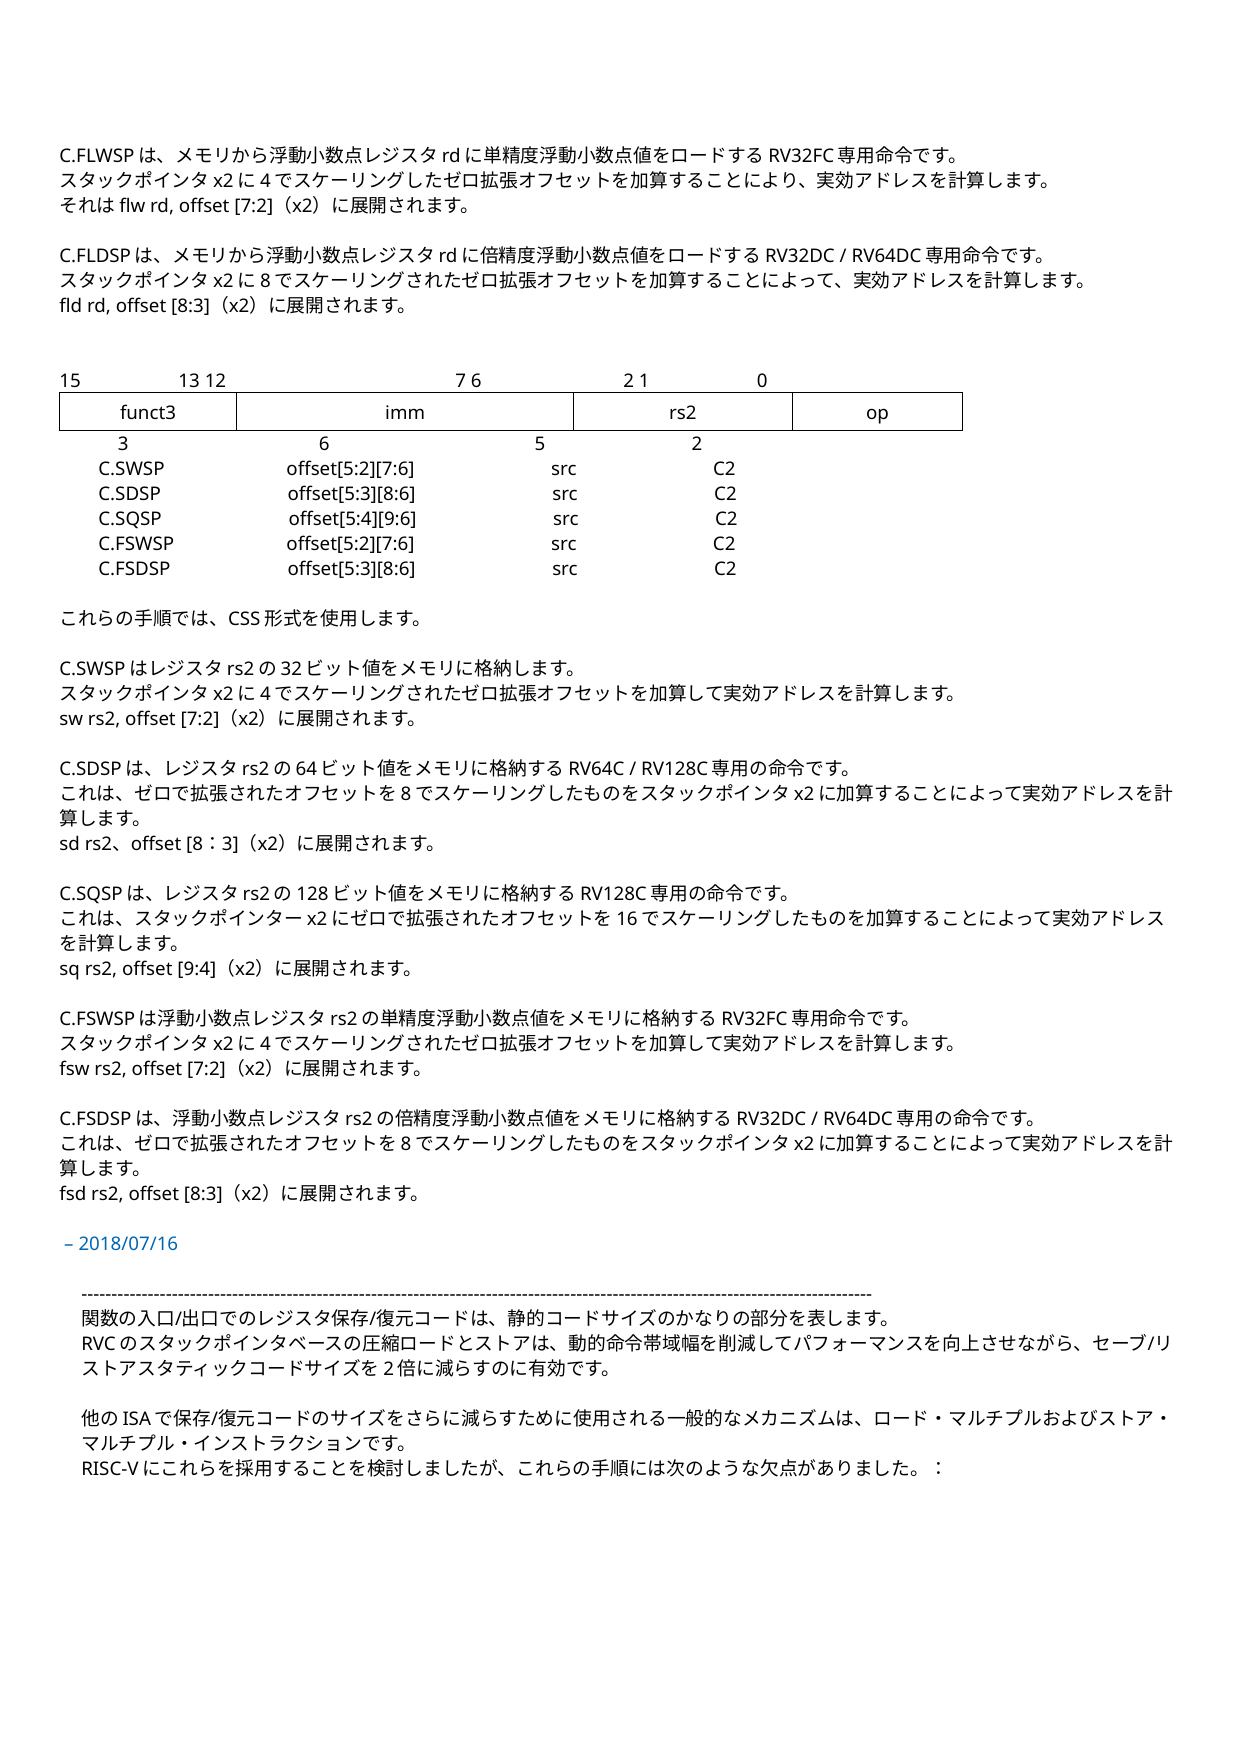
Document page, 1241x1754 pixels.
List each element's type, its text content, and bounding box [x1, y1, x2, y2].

text スタックポインタx2に4でスケーリングしたゼロ拡張オフセットを加算することにより、実効アドレスを計算します。 [59, 167, 1181, 192]
text C.FSWSP offset[5:2][7:6] src C2 [59, 531, 1181, 556]
text fsd rs2, offset [8:3]（x2）に展開されます。 [59, 1181, 1181, 1206]
text fld rd, offset [8:3]（x2）に展開されます。 [59, 292, 1181, 317]
text C.FLWSPは、メモリから浮動小数点レジスタrdに単精度浮動小数点値をロードするRV32FC専用命令です。 [59, 142, 1181, 167]
text sd rs2、offset [8：3]（x2）に展開されます。 [59, 831, 1181, 856]
text これらの手順では、CSS形式を使用します。 [59, 606, 1181, 631]
text スタックポインタx2に4でスケーリングされたゼロ拡張オフセットを加算して実効アドレスを計算します。 [59, 1031, 1181, 1056]
text 関数の入口/出口でのレジスタ保存/復元コードは、静的コードサイズのかなりの部分を表します。 [81, 1306, 1181, 1331]
text sq rs2, offset [9:4]（x2）に展開されます。 [59, 956, 1181, 981]
text これは、ゼロで拡張されたオフセットを8でスケーリングしたものをスタックポインタx2に加算することによって実効アドレスを計算します。 [59, 781, 1181, 831]
text それはflw rd, offset [7:2]（x2）に展開されます。 [59, 192, 1181, 217]
text 15 13 12 7 6 2 1 0 [59, 367, 1181, 392]
text C.SDSP offset[5:3][8:6] src C2 [59, 481, 1181, 506]
text 3 6 5 2 [59, 431, 1181, 456]
table_header imm [237, 393, 573, 430]
text C.FLDSPは、メモリから浮動小数点レジスタrdに倍精度浮動小数点値をロードするRV32DC / RV64DC専用命令です。 [59, 242, 1181, 267]
table_header funct3 [60, 393, 236, 430]
text C.FSWSPは浮動小数点レジスタrs2の単精度浮動小数点値をメモリに格納するRV32FC専用命令です。 [59, 1006, 1181, 1031]
text RVCのスタックポインタベースの圧縮ロードとストアは、動的命令帯域幅を削減してパフォーマンスを向上させながら、セーブ/リストアスタティックコードサイズを2倍に減らすのに有効です。 [81, 1331, 1181, 1381]
text sw rs2, offset [7:2]（x2）に展開されます。 [59, 706, 1181, 731]
text これは、ゼロで拡張されたオフセットを8でスケーリングしたものをスタックポインタx2に加算することによって実効アドレスを計算します。 [59, 1131, 1181, 1181]
text C.SQSP offset[5:4][9:6] src C2 [59, 506, 1181, 531]
text C.SWSP offset[5:2][7:6] src C2 [59, 456, 1181, 481]
text これは、スタックポインターx2にゼロで拡張されたオフセットを16でスケーリングしたものを加算することによって実効アドレスを計算します。 [59, 906, 1181, 956]
text スタックポインタx2に8でスケーリングされたゼロ拡張オフセットを加算することによって、実効アドレスを計算します。 [59, 267, 1181, 292]
table_header op [793, 393, 962, 430]
text ----------------------------------------------------------------------------------------------------------------------------------- [81, 1281, 1181, 1306]
text 他のISAで保存/復元コードのサイズをさらに減らすために使用される一般的なメカニズムは、ロード・マルチプルおよびストア・マルチプル・インストラクションです。 [81, 1406, 1181, 1456]
text C.FSDSP offset[5:3][8:6] src C2 [59, 556, 1181, 581]
text C.SWSPはレジスタrs2の32ビット値をメモリに格納します。 [59, 656, 1181, 681]
text C.SDSPは、レジスタrs2の64ビット値をメモリに格納するRV64C / RV128C専用の命令です。 [59, 756, 1181, 781]
text C.FSDSPは、浮動小数点レジスタrs2の倍精度浮動小数点値をメモリに格納するRV32DC / RV64DC専用の命令です。 [59, 1106, 1181, 1131]
table_header [963, 392, 1081, 430]
text RISC-Vにこれらを採用することを検討しましたが、これらの手順には次のような欠点がありました。： [81, 1456, 1181, 1481]
text C.SQSPは、レジスタrs2の128ビット値をメモリに格納するRV128C専用の命令です。 [59, 881, 1181, 906]
text fsw rs2, offset [7:2]（x2）に展開されます。 [59, 1056, 1181, 1081]
text – 2018/07/16 [59, 1231, 1181, 1256]
table_header rs2 [574, 393, 792, 430]
text スタックポインタx2に4でスケーリングされたゼロ拡張オフセットを加算して実効アドレスを計算します。 [59, 681, 1181, 706]
